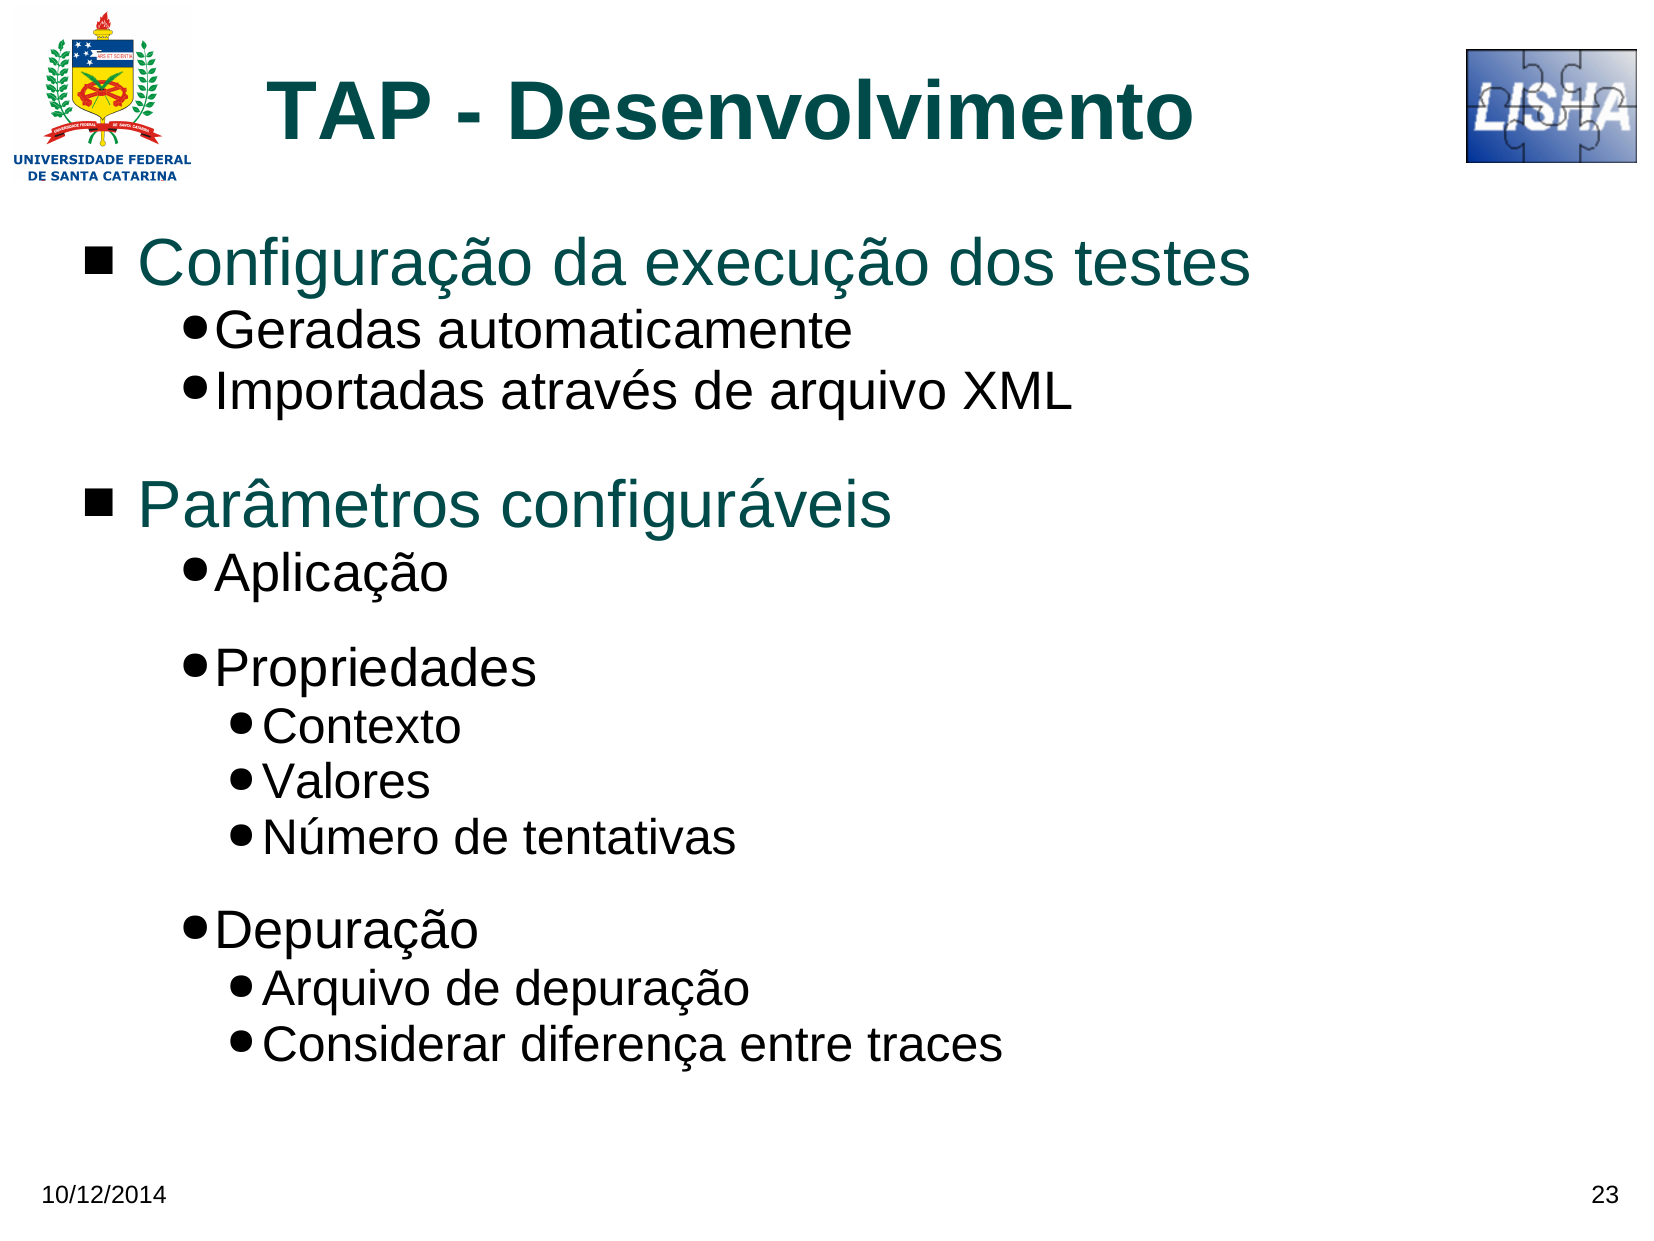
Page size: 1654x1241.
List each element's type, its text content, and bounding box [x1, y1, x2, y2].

title TAP - Desenvolvimento [37, 61, 1426, 174]
picture [13, 6, 191, 181]
list Configuração da execução dos testes Geradas automaticamente Importadas através de arquivo XML Parâmetros configuráveis Aplicação Propriedades Contexto Valores Número de tentativas Depuração Arquivo de depuração Considerar diferença entre traces [37, 225, 1613, 1168]
picture [1466, 49, 1637, 163]
